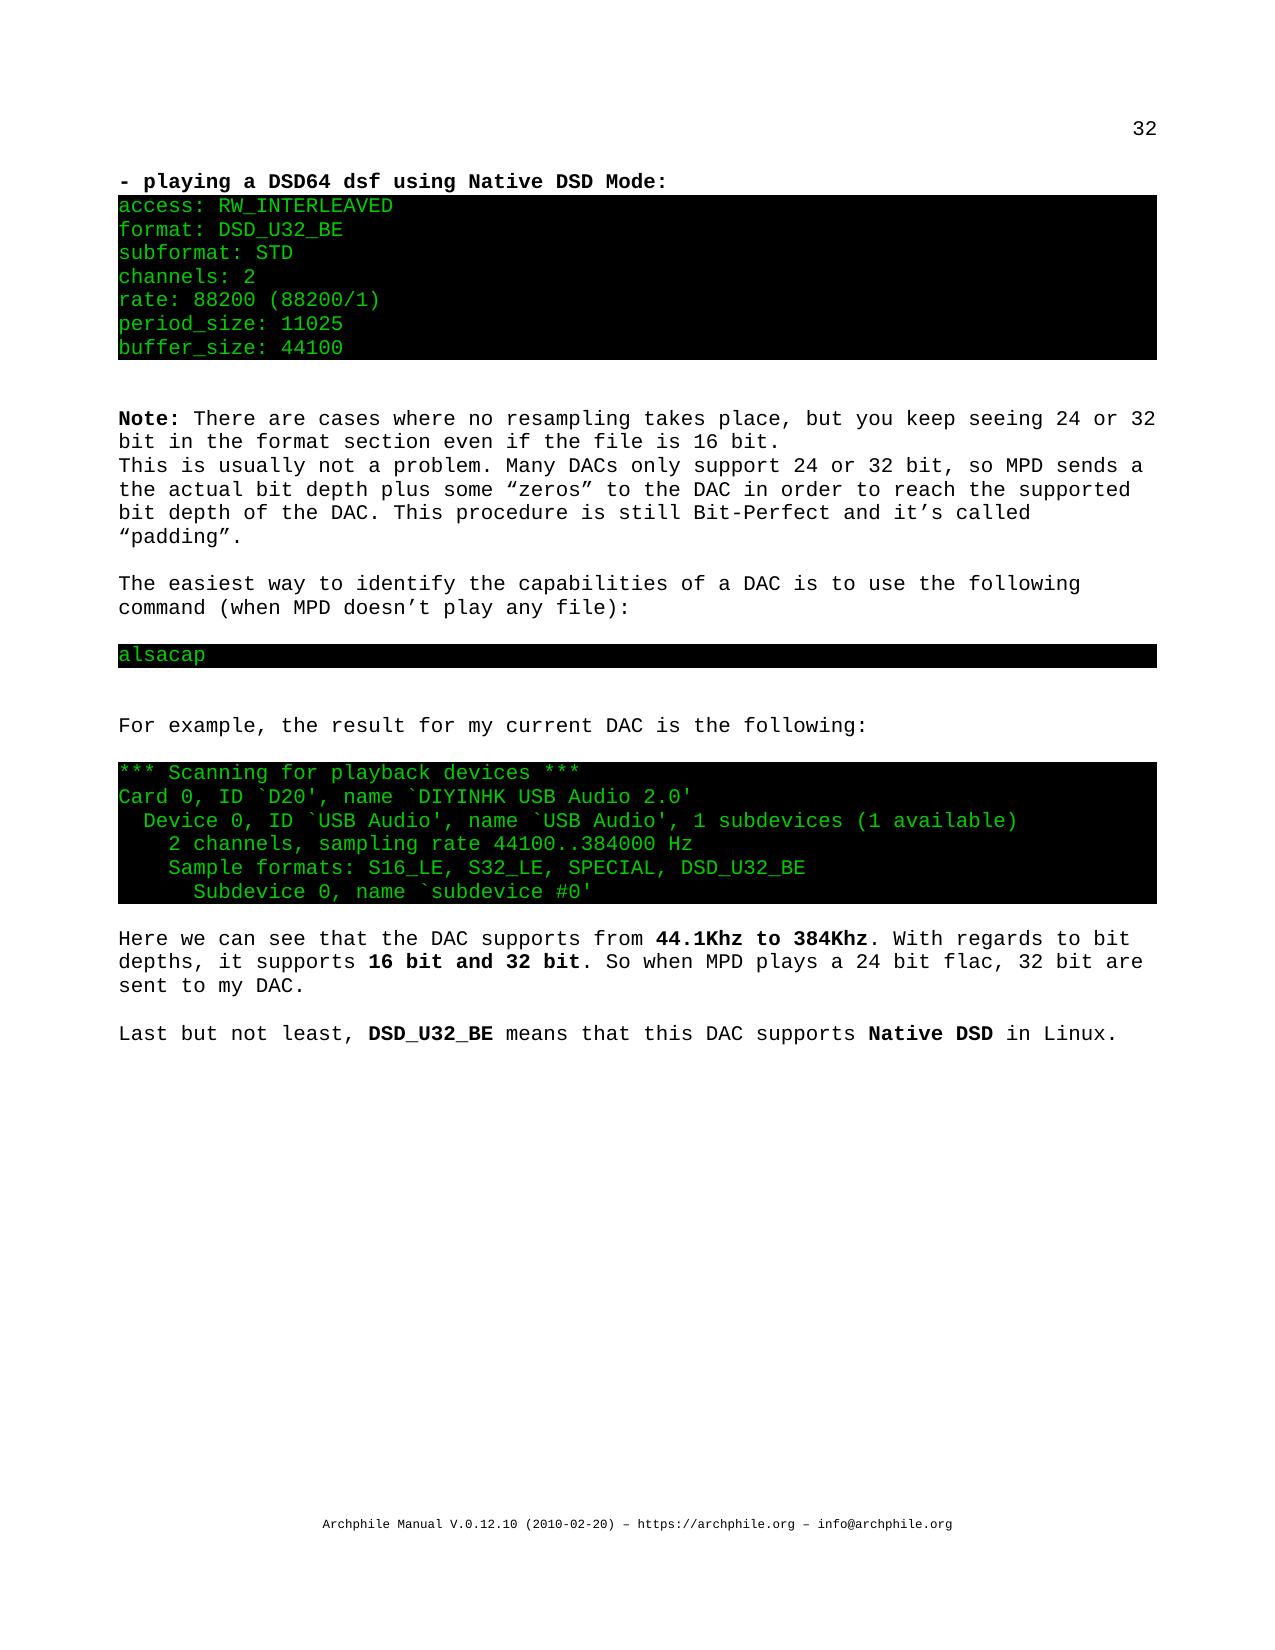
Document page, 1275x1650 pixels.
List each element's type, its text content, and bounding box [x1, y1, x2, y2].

text access: RW_INTERLEAVED [118, 195, 1157, 218]
text buffer_size: 44100 [118, 337, 1157, 360]
text For example, the result for my current DAC is the following: [118, 715, 1157, 739]
text format: DSD_U32_BE [118, 218, 1157, 242]
text Note: There are cases where no resampling takes place, but you keep seeing 24 or 32 bit in the format section even if the file is 16 bit. [118, 408, 1157, 455]
text Device 0, ID `USB Audio', name `USB Audio', 1 subdevices (1 available) [118, 810, 1157, 833]
text Subdevice 0, name `subdevice #0' [118, 881, 1157, 904]
text Card 0, ID `D20', name `DIYINHK USB Audio 2.0' [118, 786, 1157, 810]
text subformat: STD [118, 242, 1157, 266]
text - playing a DSD64 dsf using Native DSD Mode: [118, 171, 1157, 195]
text Here we can see that the DAC supports from 44.1Khz to 384Khz. With regards to bit depths, it supports 16 bit and 32 bit. So when MPD plays a 24 bit flac, 32 bit are sent to my DAC. [118, 928, 1157, 999]
text *** Scanning for playback devices *** [118, 762, 1157, 786]
text Sample formats: S16_LE, S32_LE, SPECIAL, DSD_U32_BE [118, 857, 1157, 881]
text This is usually not a problem. Many DACs only support 24 or 32 bit, so MPD sends a the actual bit depth plus some “zeros” to the DAC in order to reach the supported bit depth of the DAC. This procedure is still Bit-Perfect and it’s called “padding”. [118, 455, 1157, 549]
text Last but not least, DSD_U32_BE means that this DAC supports Native DSD in Linux. [118, 1022, 1157, 1046]
text channels: 2 [118, 266, 1157, 289]
text 2 channels, sampling rate 44100..384000 Hz [118, 833, 1157, 857]
text period_size: 11025 [118, 313, 1157, 337]
text The easiest way to identify the capabilities of a DAC is to use the following command (when MPD doesn’t play any file): [118, 573, 1157, 621]
text rate: 88200 (88200/1) [118, 289, 1157, 313]
text alsacap [118, 644, 1157, 668]
